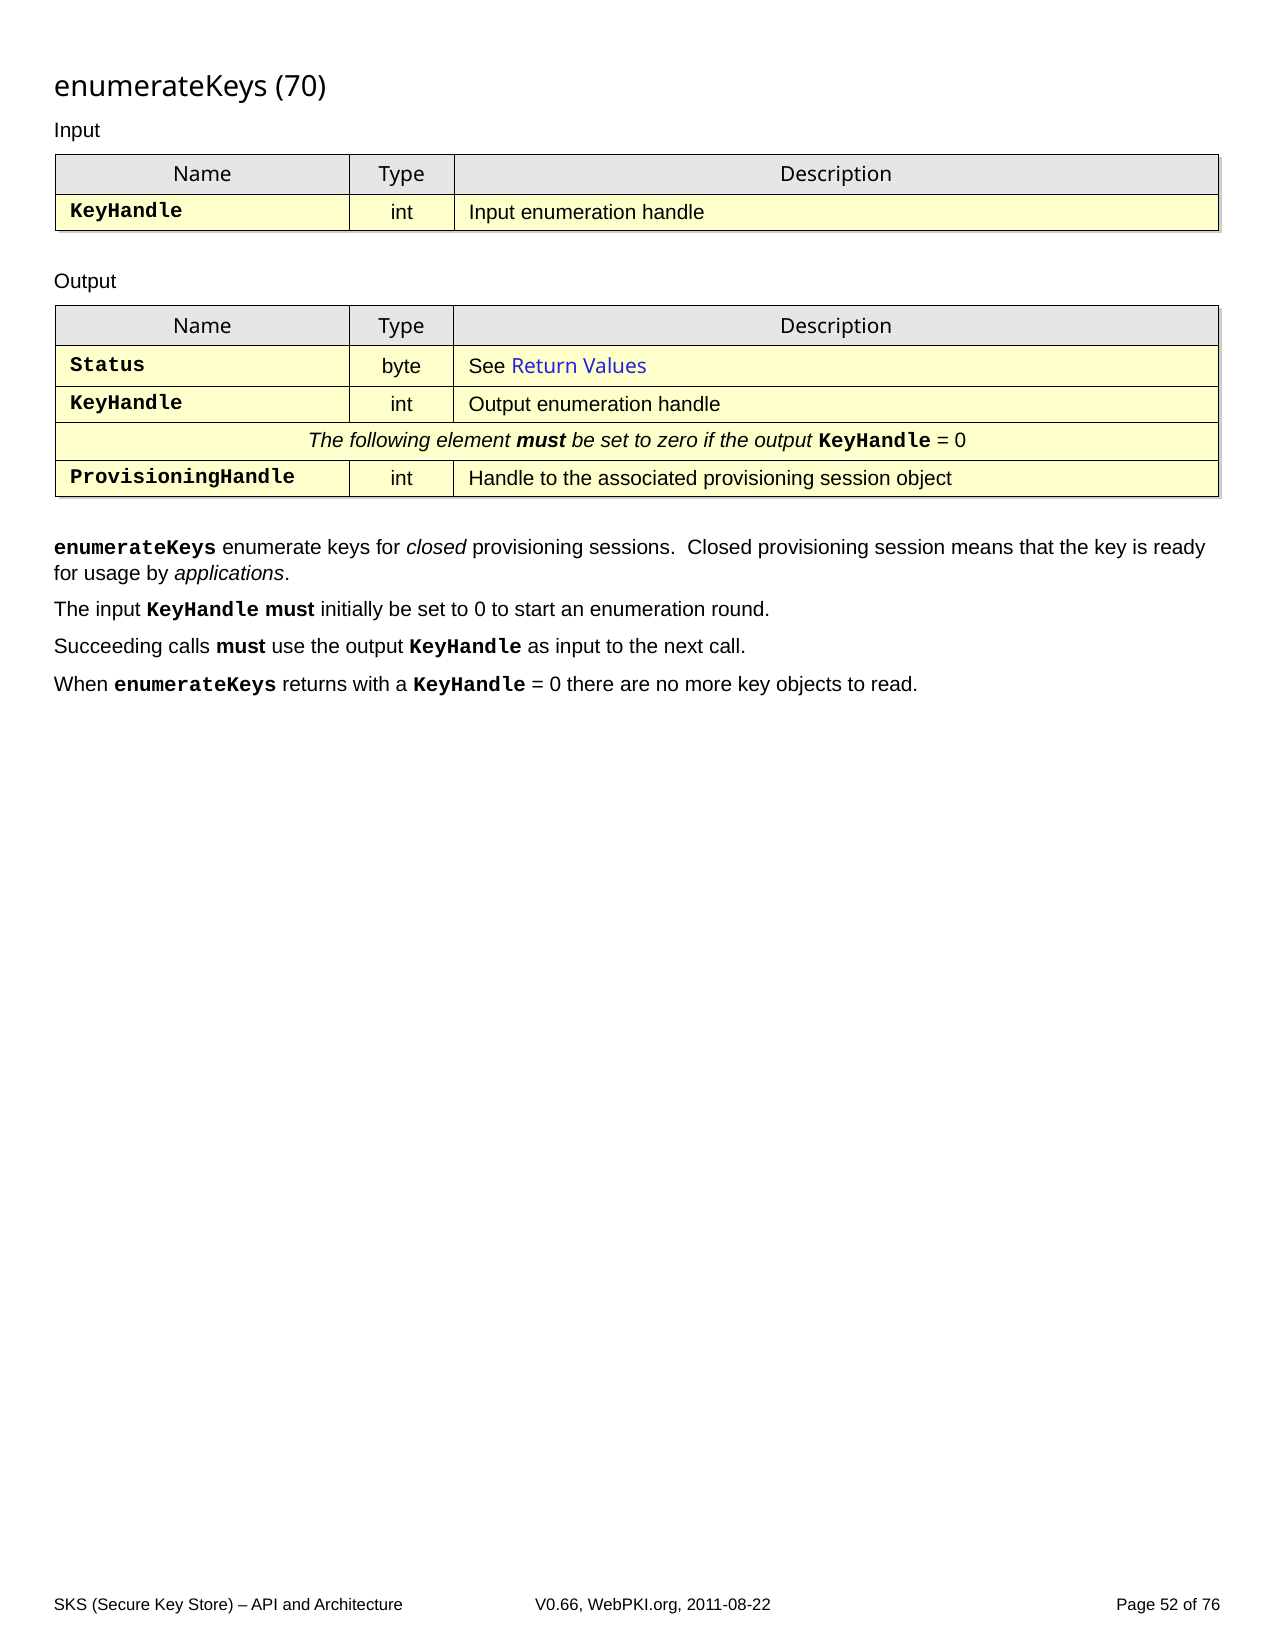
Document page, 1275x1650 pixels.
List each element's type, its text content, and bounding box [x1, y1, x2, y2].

table_cell KeyHandle [56, 387, 349, 422]
table_cell Output enumeration handle [454, 387, 1218, 422]
table_header Name [56, 306, 349, 345]
table_cell KeyHandle [56, 195, 349, 230]
table_cell int [350, 195, 454, 230]
table_header Type [350, 155, 454, 194]
table_cell See Return Values [454, 346, 1218, 386]
table_cell ProvisioningHandle [56, 461, 349, 496]
table_cell int [350, 461, 453, 496]
table_header Description [455, 155, 1218, 194]
table_header Description [454, 306, 1218, 345]
text Output [54, 269, 1221, 293]
table_cell byte [350, 346, 453, 386]
table_cell Input enumeration handle [455, 195, 1218, 230]
text When enumerateKeys returns with a KeyHandle = 0 there are no more key objects to read. [54, 672, 1221, 697]
text The input KeyHandle must initially be set to 0 to start an enumeration round. [54, 596, 1221, 622]
table_cell Handle to the associated provisioning session object [454, 461, 1218, 496]
table_cell int [350, 387, 453, 422]
table_header Name [56, 155, 349, 194]
table_header Type [350, 306, 453, 345]
subtitle enumerateKeys (70) [54, 66, 1221, 105]
table_cell The following element must be set to zero if the output KeyHandle = 0 [56, 423, 1218, 459]
text Succeeding calls must use the output KeyHandle as input to the next call. [54, 634, 1221, 660]
text Input [54, 118, 1221, 142]
table_cell Status [56, 346, 349, 386]
text enumerateKeys enumerate keys for closed provisioning sessions. Closed provisioning session means that the key is ready for usage by applications. [54, 535, 1221, 585]
